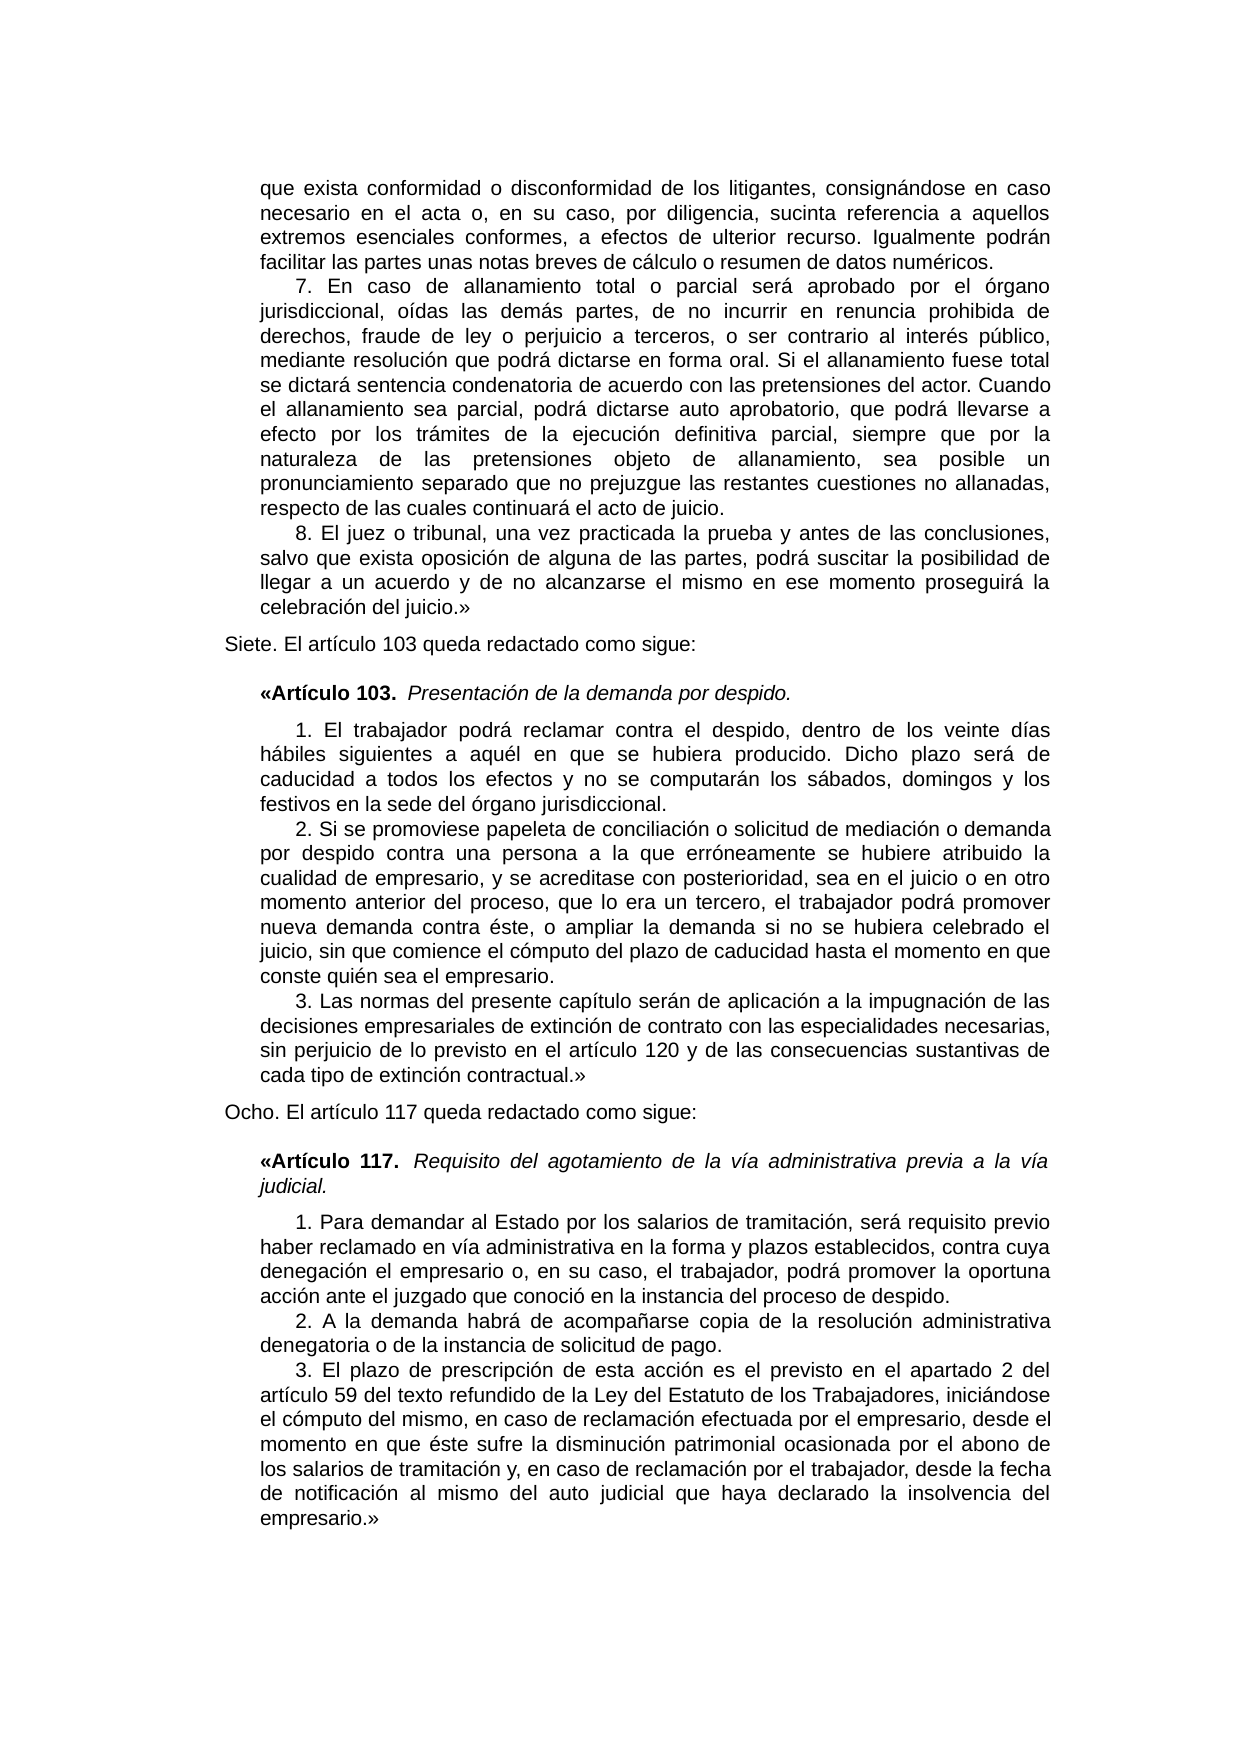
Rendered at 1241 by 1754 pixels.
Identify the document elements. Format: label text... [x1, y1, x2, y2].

list Si se promoviese papeleta de conciliación o solicitud de mediación o demanda por despido contra una persona a la que erróneamente se hubiere atribuido la cualidad de empresario, y se acreditase con posterioridad, sea en el juicio o en otro momento anterior del proceso, que lo era un tercero, el trabajador podrá promover nueva demanda contra éste, o ampliar la demanda si no se hubiera celebrado el juicio, sin que comience el cómputo del plazo de caducidad hasta el momento en que conste quién sea el empresario. [260, 816, 1052, 988]
list El juez o tribunal, una vez practicada la prueba y antes de las conclusiones, salvo que exista oposición de alguna de las partes, podrá suscitar la posibilidad de llegar a un acuerdo y de no alcanzarse el mismo en ese momento proseguirá la celebración del juicio.» [260, 521, 1052, 619]
text «Artículo 103. Presentación de la demanda por despido. [260, 681, 1163, 705]
list El plazo de prescripción de esta acción es el previsto en el apartado 2 del artículo 59 del texto refundido de la Ley del Estatuto de los Trabajadores, iniciándose el cómputo del mismo, en caso de reclamación efectuada por el empresario, desde el momento en que éste sufre la disminución patrimonial ocasionada por el abono de los salarios de tramitación y, en caso de reclamación por el trabajador, desde la fecha de notificación al mismo del auto judicial que haya declarado la insolvencia del empresario.» [260, 1358, 1051, 1529]
text «Artículo 117. Requisito del agotamiento de la vía administrativa previa a la vía judicial. [260, 1149, 1051, 1197]
text Ocho. El artículo 117 queda redactado como sigue: [224, 1100, 1163, 1124]
text Siete. El artículo 103 queda redactado como sigue: [224, 632, 1163, 656]
list Para demandar al Estado por los salarios de tramitación, será requisito previo haber reclamado en vía administrativa en la forma y plazos establecidos, contra cuya denegación el empresario o, en su caso, el trabajador, podrá promover la oportuna acción ante el juzgado que conoció en la instancia del proceso de despido. [260, 1210, 1051, 1308]
list A la demanda habrá de acompañarse copia de la resolución administrativa denegatoria o de la instancia de solicitud de pago. [260, 1309, 1051, 1357]
list En caso de allanamiento total o parcial será aprobado por el órgano jurisdiccional, oídas las demás partes, de no incurrir en renuncia prohibida de derechos, fraude de ley o perjuicio a terceros, o ser contrario al interés público, mediante resolución que podrá dictarse en forma oral. Si el allanamiento fuese total se dictará sentencia condenatoria de acuerdo con las pretensiones del actor. Cuando el allanamiento sea parcial, podrá dictarse auto aprobatorio, que podrá llevarse a efecto por los trámites de la ejecución definitiva parcial, siempre que por la naturaleza de las pretensiones objeto de allanamiento, sea posible un pronunciamiento separado que no prejuzgue las restantes cuestiones no allanadas, respecto de las cuales continuará el acto de juicio. [260, 274, 1051, 519]
text que exista conformidad o disconformidad de los litigantes, consignándose en caso necesario en el acta o, en su caso, por diligencia, sucinta referencia a aquellos extremos esenciales conformes, a efectos de ulterior recurso. Igualmente podrán facilitar las partes unas notas breves de cálculo o resumen de datos numéricos. [260, 176, 1052, 273]
list Las normas del presente capítulo serán de aplicación a la impugnación de las decisiones empresariales de extinción de contrato con las especialidades necesarias, sin perjuicio de lo previsto en el artículo 120 y de las consecuencias sustantivas de cada tipo de extinción contractual.» [260, 989, 1051, 1087]
list El trabajador podrá reclamar contra el despido, dentro de los veinte días hábiles siguientes a aquél en que se hubiera producido. Dicho plazo será de caducidad a todos los efectos y no se computarán los sábados, domingos y los festivos en la sede del órgano jurisdiccional. [260, 718, 1052, 815]
